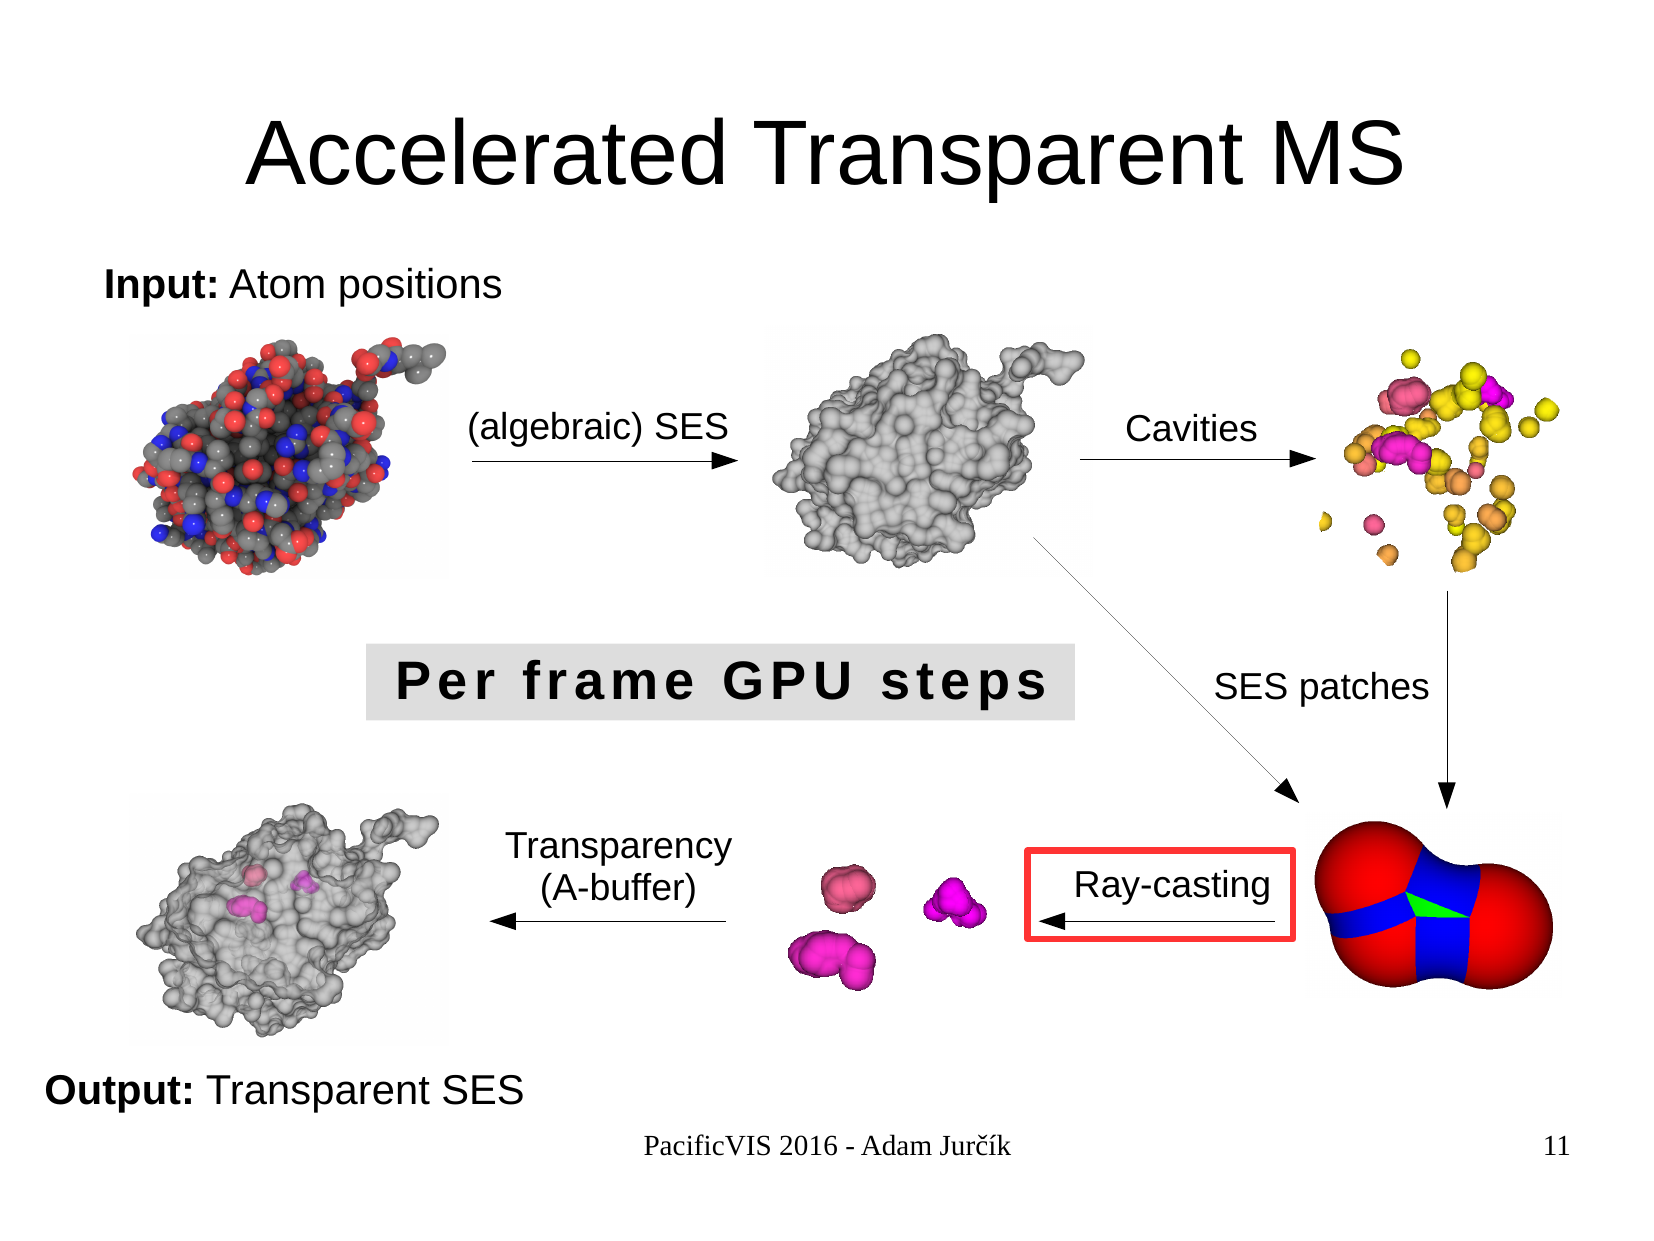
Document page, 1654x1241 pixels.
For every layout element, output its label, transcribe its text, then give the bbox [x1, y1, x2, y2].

picture [129, 334, 449, 579]
text_box (algebraic) SES [452, 397, 745, 455]
picture [764, 325, 1093, 577]
text_box SES patches [1198, 657, 1445, 715]
text_box Input: Atom positions [89, 253, 518, 317]
picture [1305, 812, 1562, 999]
picture [1311, 342, 1567, 580]
text_box Transparency (A-buffer) [490, 816, 756, 916]
text_box Per frame GPU steps [380, 643, 1063, 721]
text_box Output: Transparent SES [29, 1059, 540, 1122]
text_box Ray-casting [1059, 856, 1286, 914]
text_box [1063, 643, 1075, 721]
text_box [366, 643, 380, 721]
title Accelerated Transparent MS [82, 49, 1571, 257]
picture [776, 850, 998, 1004]
picture [129, 793, 449, 1046]
text_box Cavities [1110, 399, 1302, 457]
